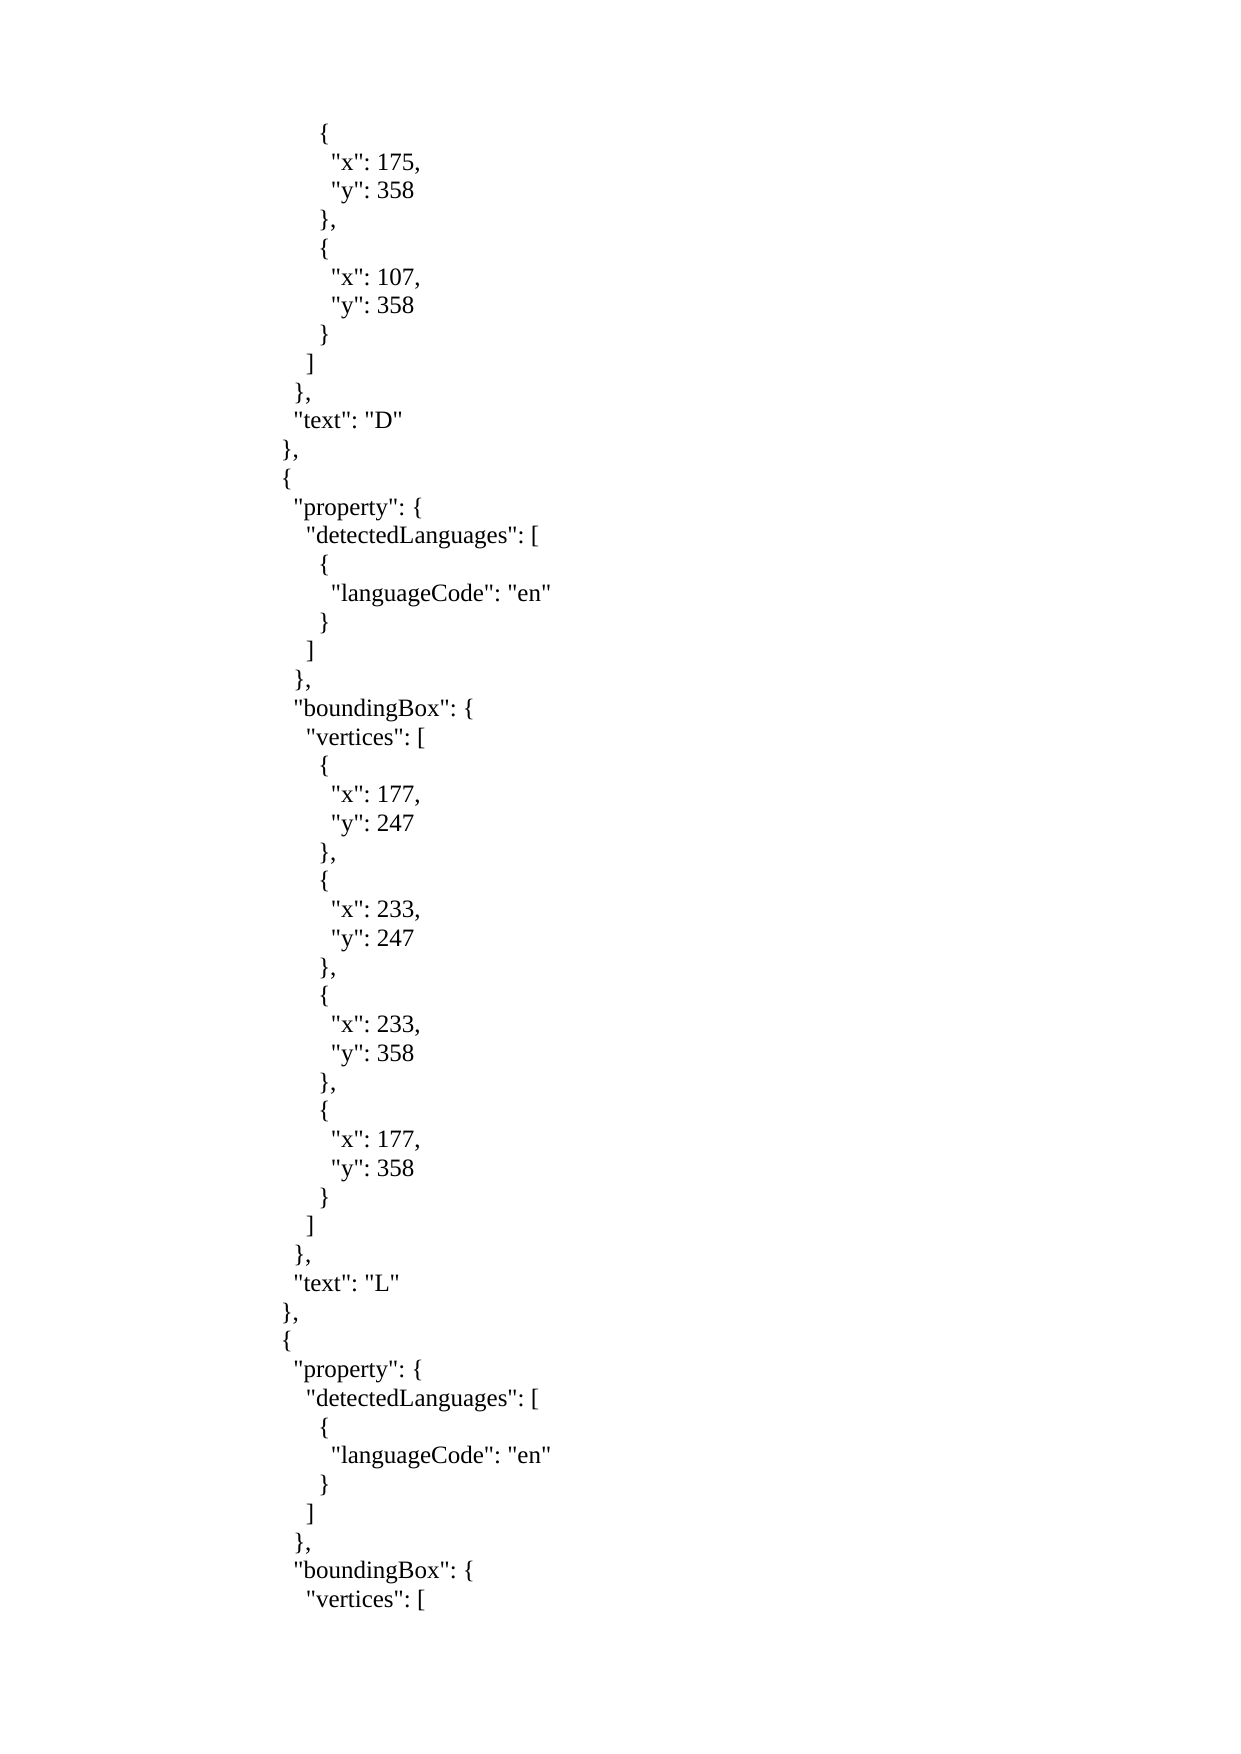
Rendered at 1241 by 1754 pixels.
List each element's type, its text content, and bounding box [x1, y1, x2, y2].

text "boundingBox": { [118, 693, 1122, 722]
text "detectedLanguages": [ [118, 1383, 1122, 1412]
text } [118, 1182, 1122, 1211]
text "x": 107, [118, 262, 1122, 291]
text "property": { [118, 492, 1122, 521]
text { [118, 1412, 1122, 1441]
text }, [118, 952, 1122, 981]
text "x": 177, [118, 779, 1122, 808]
text { [118, 1096, 1122, 1124]
text "x": 233, [118, 1009, 1122, 1038]
text "y": 358 [118, 176, 1122, 204]
text "x": 175, [118, 147, 1122, 176]
text "boundingBox": { [118, 1556, 1122, 1584]
text }, [118, 377, 1122, 406]
text "languageCode": "en" [118, 578, 1122, 607]
text "y": 358 [118, 291, 1122, 319]
text "y": 247 [118, 808, 1122, 837]
text { [118, 463, 1122, 492]
text "property": { [118, 1354, 1122, 1383]
text } [118, 607, 1122, 636]
text { [118, 118, 1122, 147]
text } [118, 1469, 1122, 1498]
text } [118, 319, 1122, 348]
text { [118, 549, 1122, 578]
text "detectedLanguages": [ [118, 521, 1122, 549]
text "y": 358 [118, 1153, 1122, 1182]
text ] [118, 348, 1122, 377]
text { [118, 751, 1122, 779]
text }, [118, 664, 1122, 693]
text }, [118, 1527, 1122, 1556]
text "text": "L" [118, 1268, 1122, 1297]
text { [118, 1326, 1122, 1354]
text }, [118, 1297, 1122, 1326]
text { [118, 981, 1122, 1009]
text }, [118, 434, 1122, 463]
text "languageCode": "en" [118, 1441, 1122, 1469]
text }, [118, 1067, 1122, 1096]
text ] [118, 1211, 1122, 1239]
text }, [118, 837, 1122, 866]
text ] [118, 636, 1122, 664]
text }, [118, 1239, 1122, 1268]
text ] [118, 1498, 1122, 1527]
text "text": "D" [118, 406, 1122, 434]
text { [118, 233, 1122, 262]
text { [118, 866, 1122, 894]
text "y": 247 [118, 923, 1122, 952]
text "x": 177, [118, 1124, 1122, 1153]
text }, [118, 204, 1122, 233]
text "x": 233, [118, 894, 1122, 923]
text "vertices": [ [118, 722, 1122, 751]
text "vertices": [ [118, 1584, 1122, 1613]
text "y": 358 [118, 1038, 1122, 1067]
